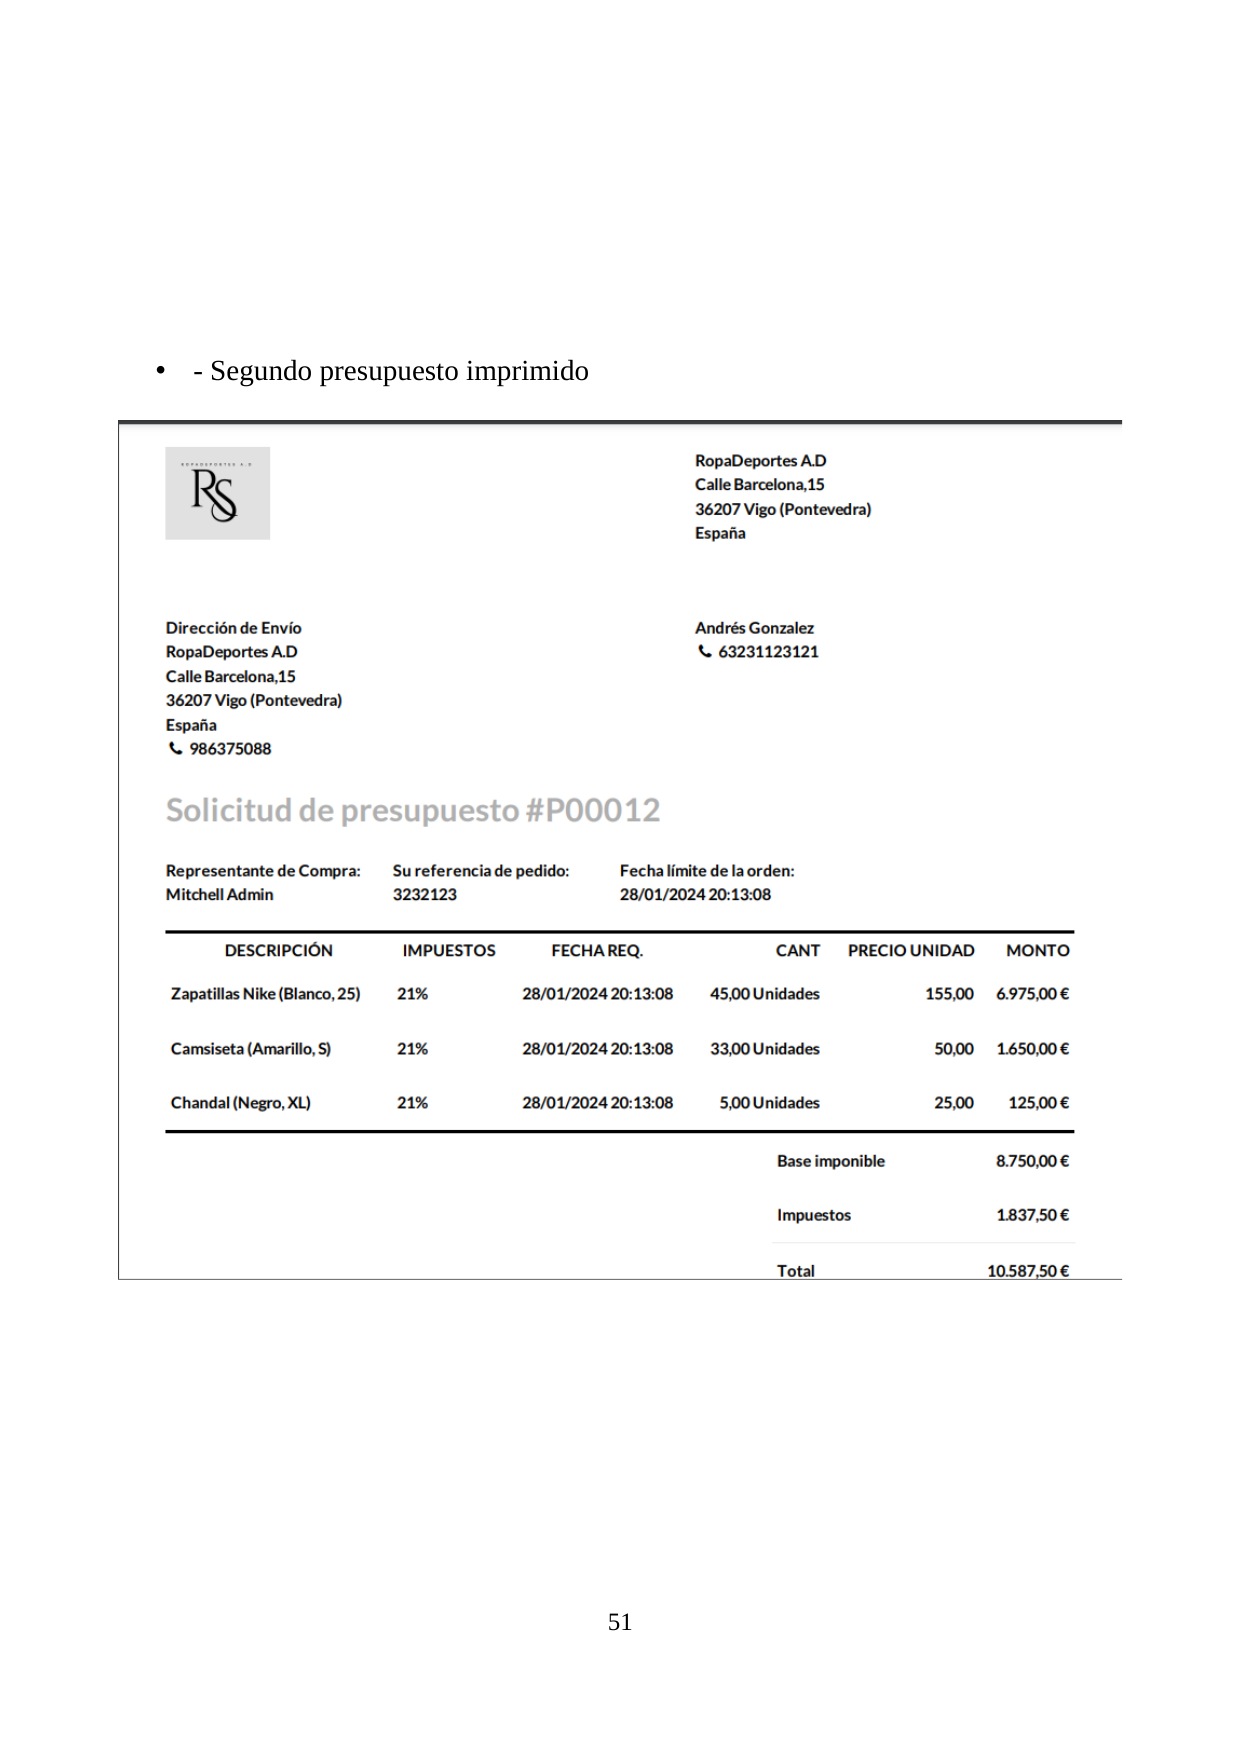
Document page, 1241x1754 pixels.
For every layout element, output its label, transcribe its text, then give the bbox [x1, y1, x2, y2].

list - Segundo presupuesto imprimido [156, 353, 1122, 387]
picture [118, 420, 1123, 1280]
